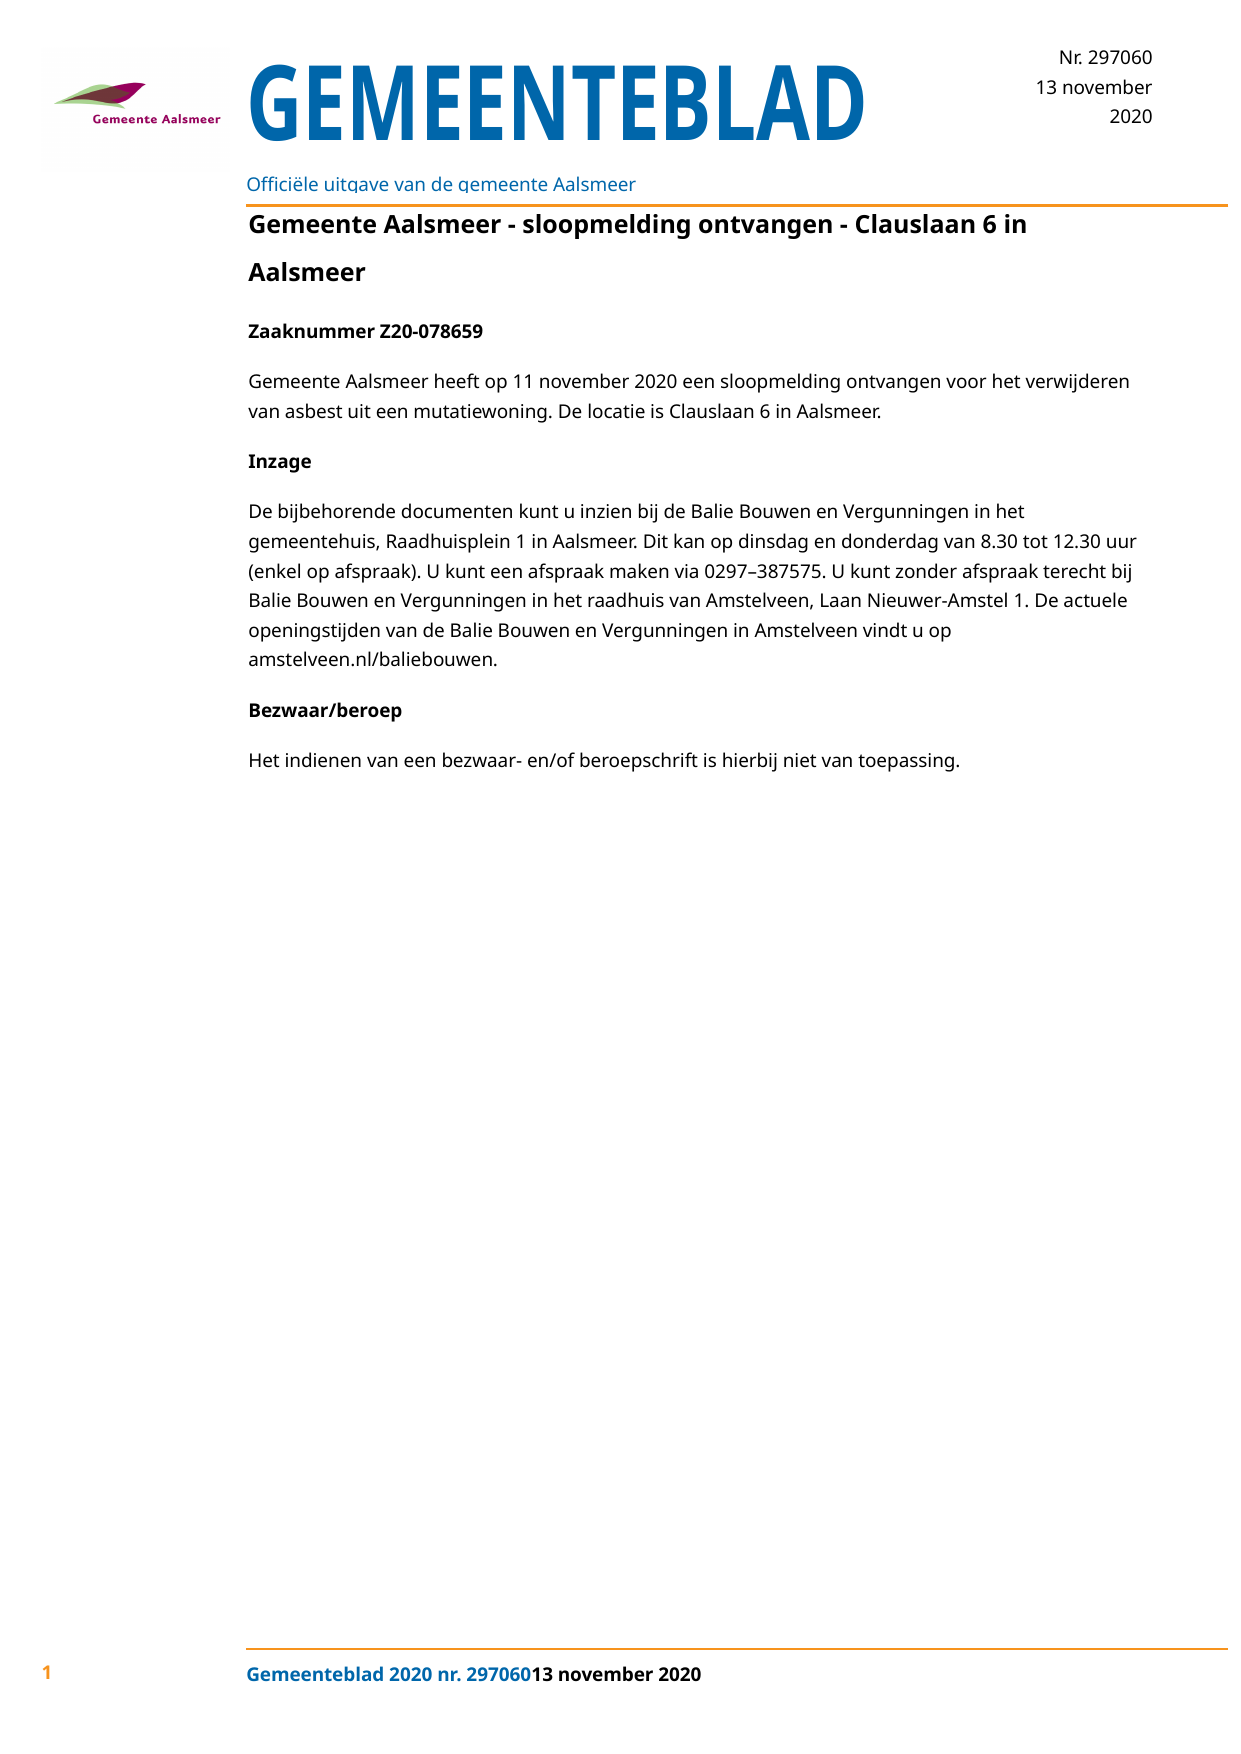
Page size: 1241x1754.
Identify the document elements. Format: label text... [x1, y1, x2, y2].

text Inzage [248, 448, 1152, 474]
text Gemeente Aalsmeer - sloopmelding ontvangen - Clauslaan 6 in Aalsmeer [248, 207, 1152, 288]
text De bijbehorende documenten kunt u inzien bij de Balie Bouwen en Vergunningen in het gemeentehuis, Raadhuisplein 1 in Aalsmeer. Dit kan op dinsdag en donderdag van 8.30 tot 12.30 uur (enkel op afspraak). U kunt een afspraak maken via 0297–387575. U kunt zonder afspraak terecht bij Balie Bouwen en Vergunningen in het raadhuis van Amstelveen, Laan Nieuwer-Amstel 1. De actuele openingstijden van de Balie Bouwen en Vergunningen in Amstelveen vindt u op amstelveen.nl/baliebouwen. [248, 499, 1152, 672]
text Zaaknummer Z20-078659 [248, 318, 1152, 344]
text Gemeente Aalsmeer heeft op 11 november 2020 een sloopmelding ontvangen voor het verwijderen van asbest uit een mutatiewoning. De locatie is Clauslaan 6 in Aalsmeer. [248, 368, 1152, 424]
text Bezwaar/beroep [248, 697, 1152, 723]
picture [41, 47, 231, 172]
text Het indienen van een bezwaar- en/of beroepschrift is hierbij niet van toepassing. [248, 747, 1152, 773]
